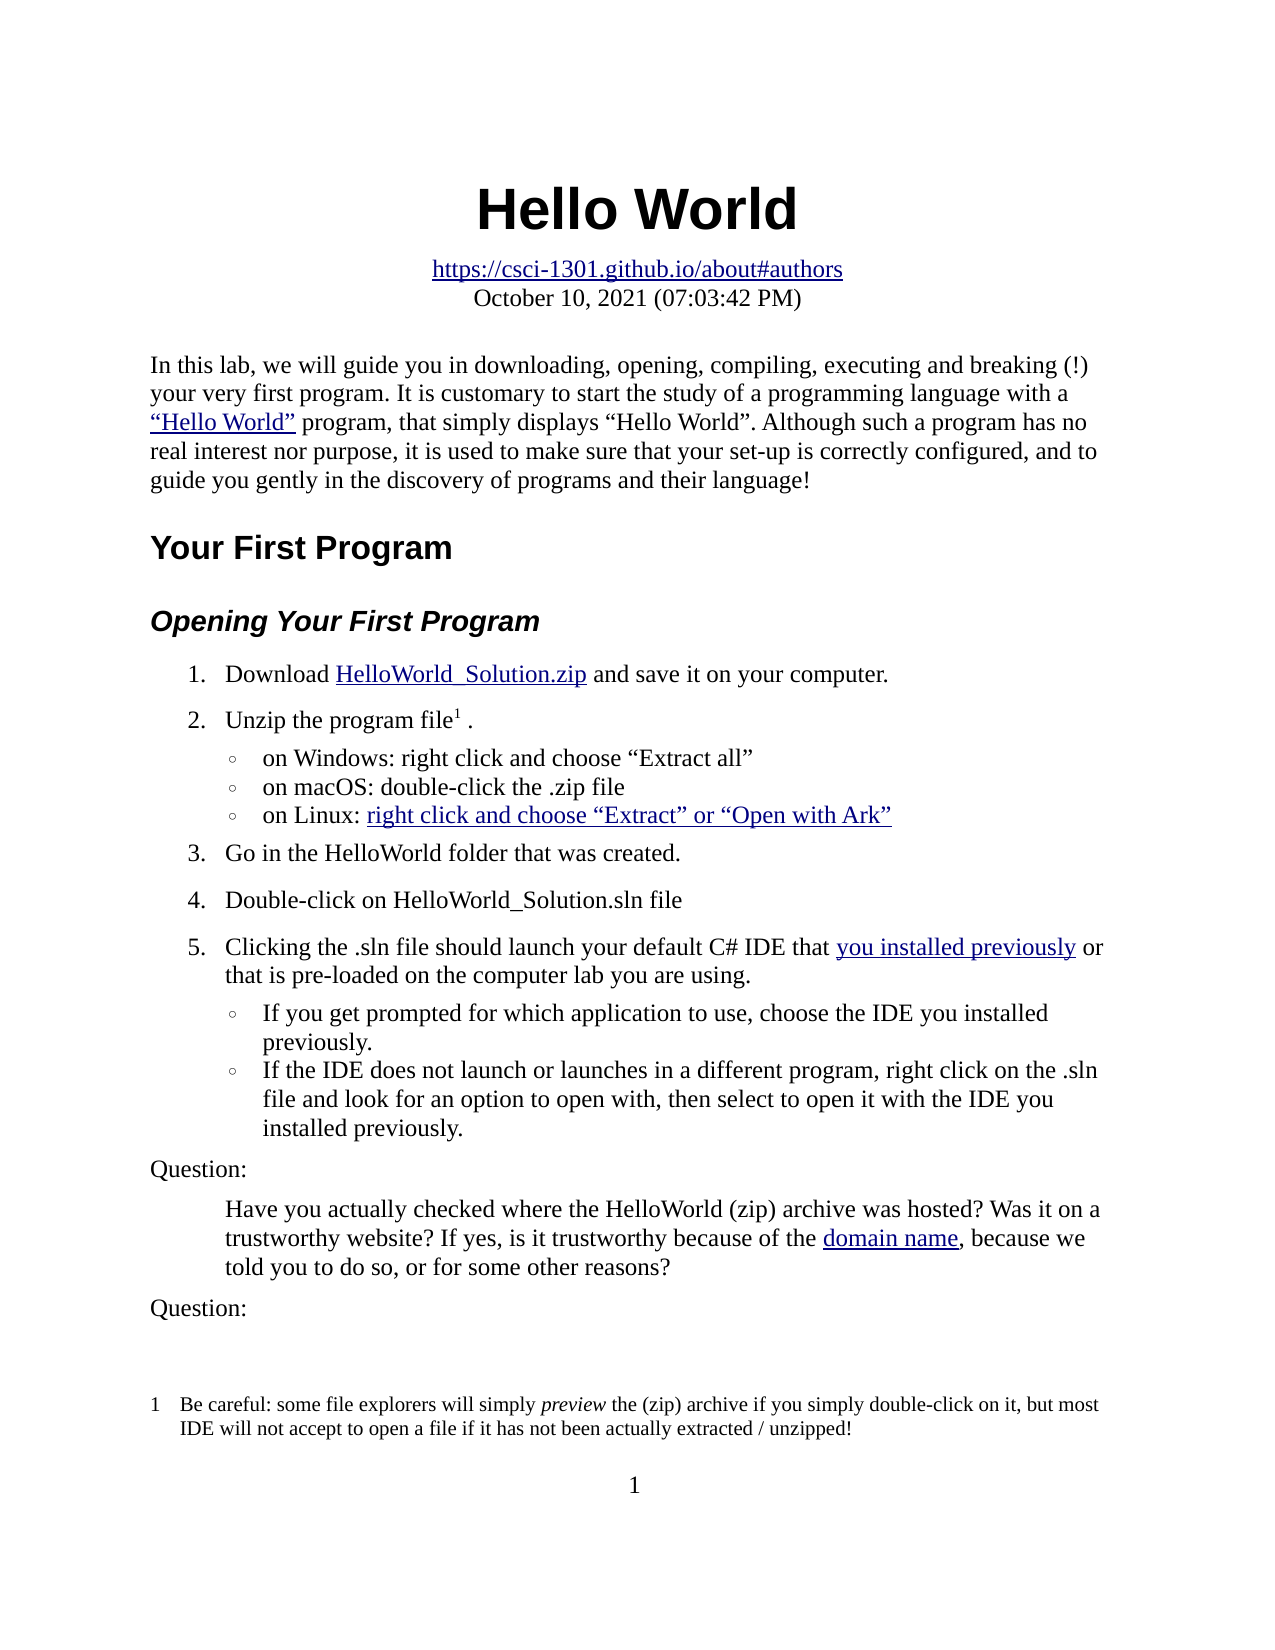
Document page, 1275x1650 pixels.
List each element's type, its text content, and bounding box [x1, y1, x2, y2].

text October 10, 2021 (07:03:42 PM) [150, 283, 1125, 312]
list Download HelloWorld_Solution.zip and save it on your computer. [187, 659, 1125, 687]
subtitle Your First Program [150, 527, 1125, 566]
list on Linux: right click and choose “Extract” or “Open with Ark” [225, 801, 1125, 829]
list Go in the HelloWorld folder that was created. [187, 838, 1125, 867]
text Have you actually checked where the HelloWorld (zip) archive was hosted? Was it on a trustworthy website? If yes, is it trustworthy because of the domain name, because we told you to do so, or for some other reasons? [225, 1194, 1125, 1281]
list Unzip the program file . [187, 705, 1125, 734]
list on macOS: double-click the .zip file [225, 772, 1125, 801]
list If you get prompted for which application to use, choose the IDE you installed previously. [225, 998, 1125, 1056]
list Be careful: some file explorers will simply preview the (zip) archive if you simply double-click on it, but most IDE will not accept to open a file if it has not been actually extracted / unzipped! [150, 1392, 1125, 1440]
text Question: [150, 1293, 1125, 1321]
text https://csci-1301.github.io/about#authors [150, 254, 1125, 283]
list on Windows: right click and choose “Extract all” [225, 743, 1125, 772]
title Hello World [150, 175, 1125, 242]
subtitle Opening Your First Program [150, 604, 1125, 637]
text Question: [150, 1154, 1125, 1182]
text In this lab, we will guide you in downloading, opening, compiling, executing and breaking (!) your very first program. It is customary to start the study of a programming language with a “Hello World” program, that simply displays “Hello World”. Although such a program has no real interest nor purpose, it is used to make sure that your set-up is correctly configured, and to guide you gently in the discovery of programs and their language! [150, 350, 1125, 493]
list If the IDE does not launch or launches in a different program, right click on the .sln file and look for an option to open with, then select to open it with the IDE you installed previously. [225, 1056, 1125, 1142]
list Clicking the .sln file should launch your default C# IDE that you installed previously or that is pre-loaded on the computer lab you are using. [187, 932, 1125, 989]
list Double-click on HelloWorld_Solution.sln file [187, 885, 1125, 914]
